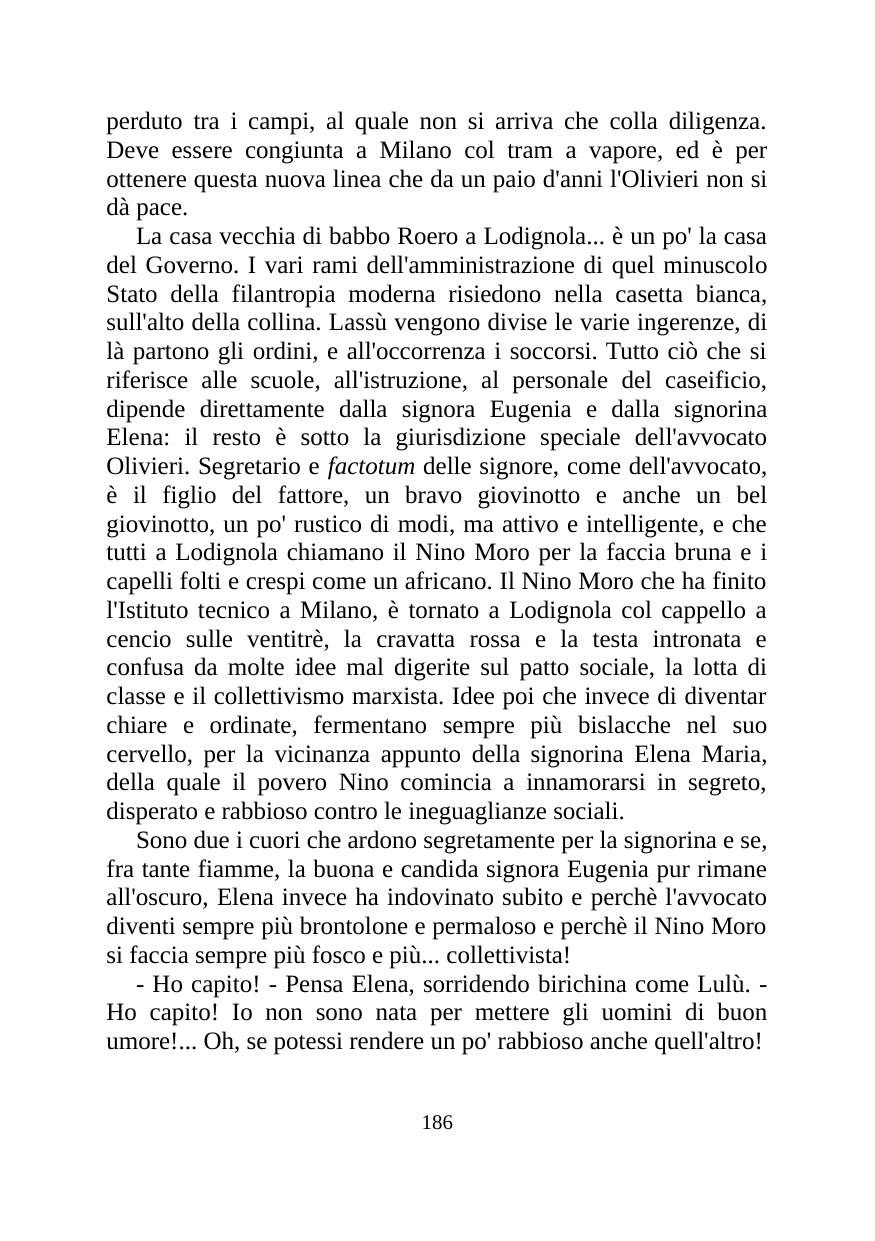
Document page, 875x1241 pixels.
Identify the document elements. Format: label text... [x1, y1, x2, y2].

text Sono due i cuori che ardono segretamente per la signorina e se, fra tante fiamme, la buona e candida signora Eugenia pur rimane all'oscuro, Elena invece ha indovinato subito e perchè l'avvocato diventi sempre più brontolone e permaloso e perchè il Nino Moro si faccia sempre più fosco e più... collettivista! [106, 825, 768, 969]
text - Ho capito! - Pensa Elena, sorridendo birichina come Lulù. - Ho capito! Io non sono nata per mettere gli uomini di buon umore!... Oh, se potessi rendere un po' rabbioso anche quell'altro! [106, 969, 768, 1055]
text La casa vecchia di babbo Roero a Lodignola... è un po' la casa del Governo. I vari rami dell'amministrazione di quel minuscolo Stato della filantropia moderna risiedono nella casetta bianca, sull'alto della collina. Lassù vengono divise le varie ingerenze, di là partono gli ordini, e all'occorrenza i soccorsi. Tutto ciò che si riferisce alle scuole, all'istruzione, al personale del caseificio, dipende direttamente dalla signora Eugenia e dalla signorina Elena: il resto è sotto la giurisdizione speciale dell'avvocato Olivieri. Segretario e factotum delle signore, come dell'avvocato, è il figlio del fattore, un bravo giovinotto e anche un bel giovinotto, un po' rustico di modi, ma attivo e intelligente, e che tutti a Lodignola chiamano il Nino Moro per la faccia bruna e i capelli folti e crespi come un africano. Il Nino Moro che ha finito l'Istituto tecnico a Milano, è tornato a Lodignola col cappello a cencio sulle ventitrè, la cravatta rossa e la testa intronata e confusa da molte idee mal digerite sul patto sociale, la lotta di classe e il collettivismo marxista. Idee poi che invece di diventar chiare e ordinate, fermentano sempre più bislacche nel suo cervello, per la vicinanza appunto della signorina Elena Maria, della quale il povero Nino comincia a innamorarsi in segreto, disperato e rabbioso contro le ineguaglianze sociali. [106, 221, 768, 825]
text perduto tra i campi, al quale non si arriva che colla diligenza. Deve essere congiunta a Milano col tram a vapore, ed è per ottenere questa nuova linea che da un paio d'anni l'Olivieri non si dà pace. [106, 106, 768, 221]
